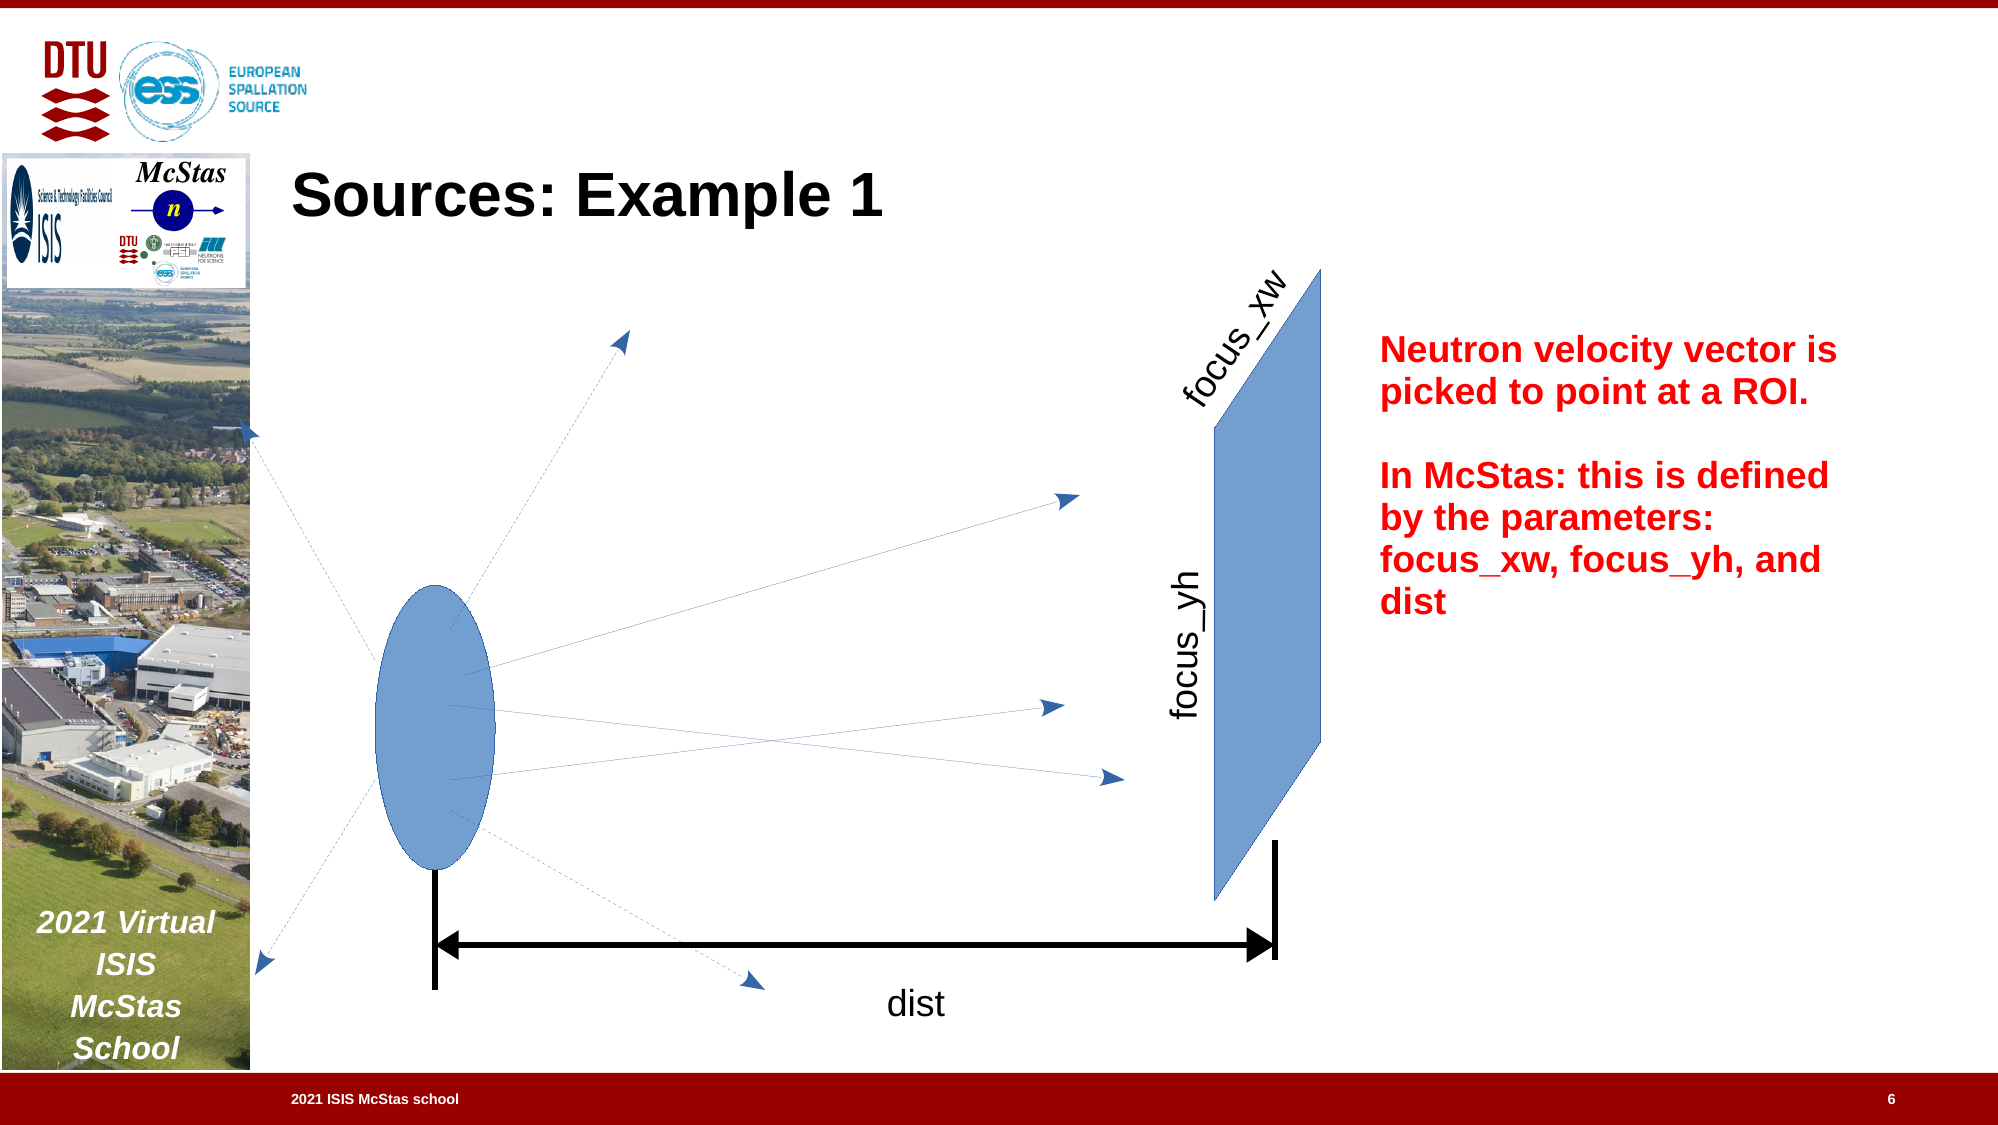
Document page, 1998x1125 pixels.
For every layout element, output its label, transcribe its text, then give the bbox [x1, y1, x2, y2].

text_box [375, 585, 496, 870]
text_box focus_xw [1159, 238, 1317, 432]
slide_number [1887, 1088, 1909, 1110]
text_box focus_yh [1155, 554, 1214, 736]
title Sources: Example 1 [291, 69, 1819, 230]
text_box dist [872, 975, 961, 1032]
text_box Neutron velocity vector is picked to point at a ROI. In McStas: this is defined by the parameters: focus_xw, focus_yh, and dist [1365, 321, 1861, 826]
text_box [1214, 269, 1321, 901]
picture [119, 41, 307, 142]
picture [2, 153, 250, 1070]
